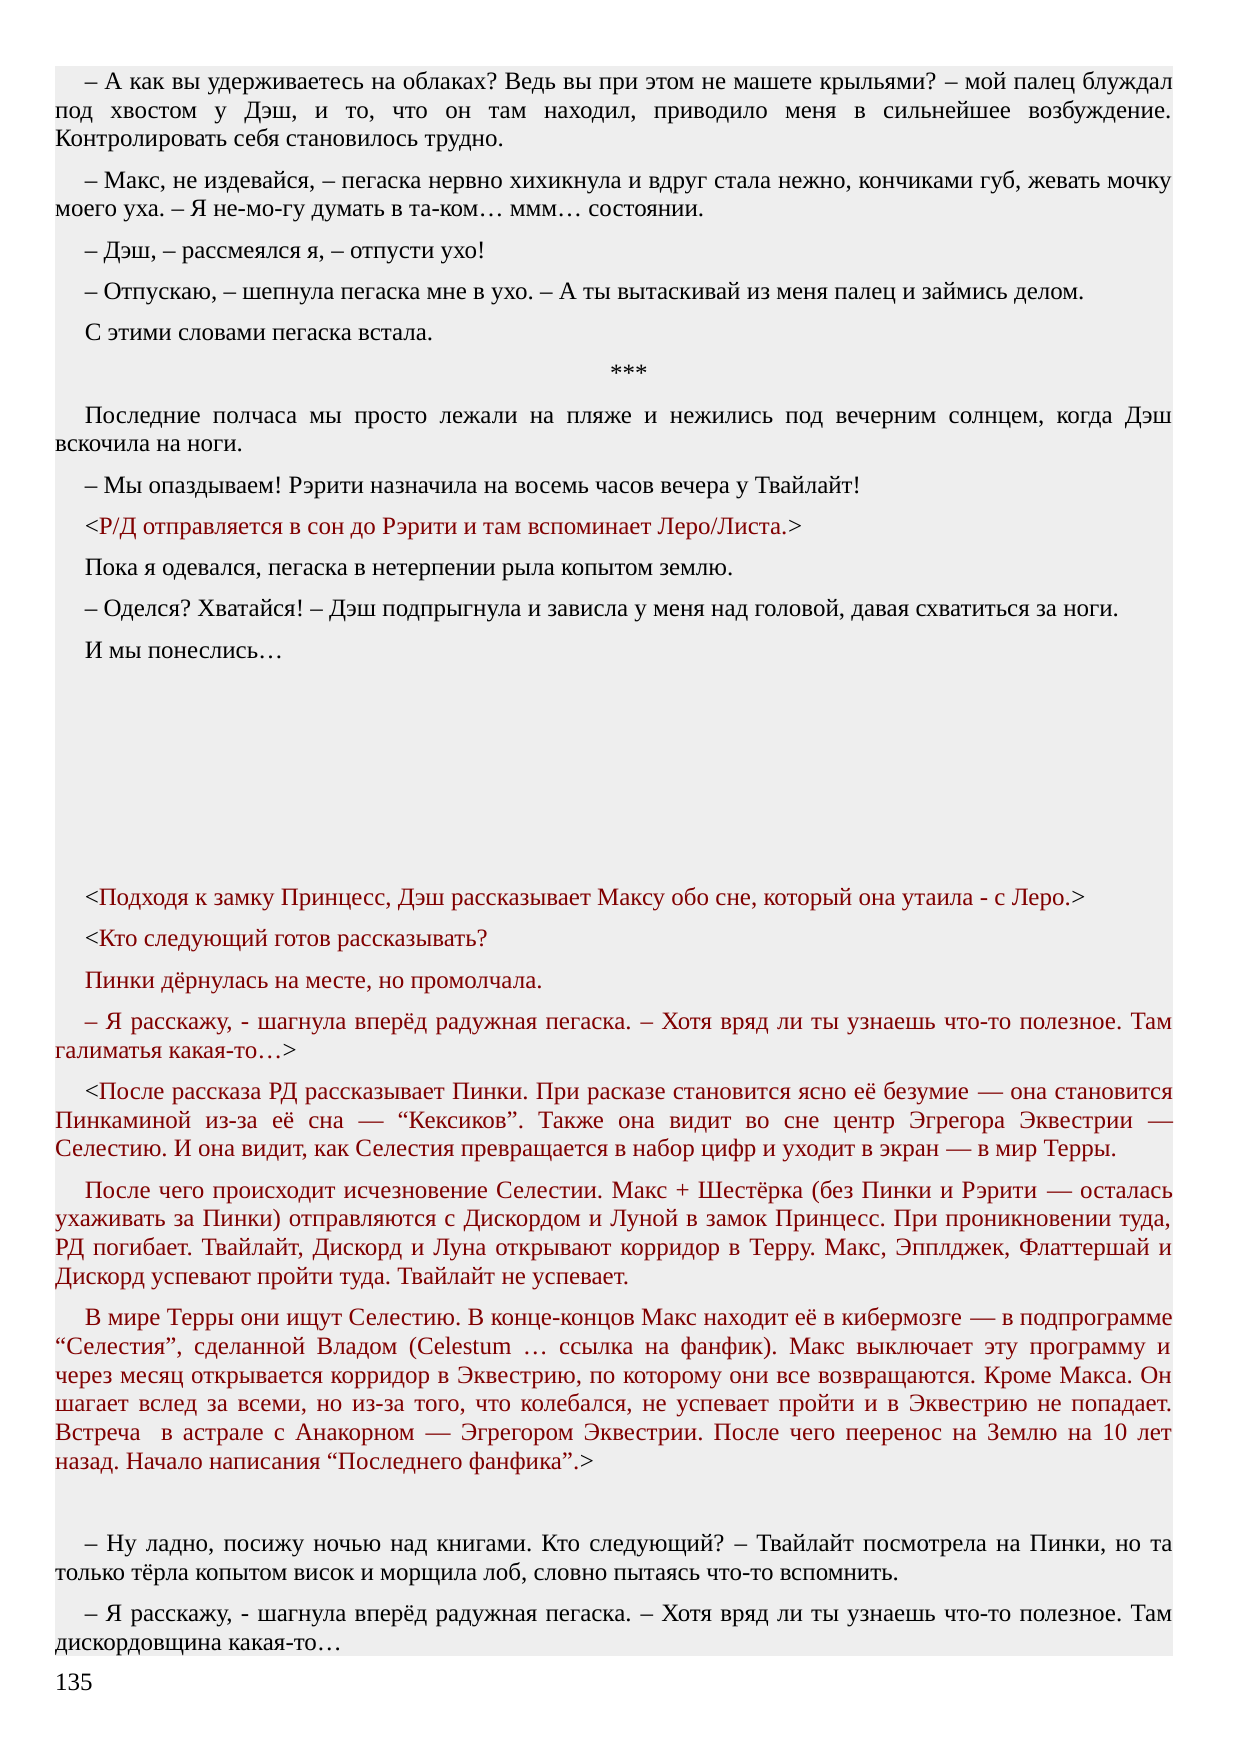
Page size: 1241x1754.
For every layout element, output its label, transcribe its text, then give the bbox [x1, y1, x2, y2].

text И мы понеслись… [55, 635, 1173, 663]
text С этими словами пегаска встала. [55, 317, 1173, 346]
text После чего происходит исчезновение Селестии. Макс + Шестёрка (без Пинки и Рэрити — осталась ухаживать за Пинки) отправляются с Дискордом и Луной в замок Принцесс. При проникновении туда, РД погибает. Твайлайт, Дискорд и Луна открывают корридор в Терру. Макс, Эпплджек, Флаттершай и Дискорд успевают пройти туда. Твайлайт не успевает. [55, 1175, 1173, 1290]
text – Дэш, – рассмеялся я, – отпусти ухо! [55, 235, 1173, 263]
text <Кто следующий готов рассказывать? [55, 923, 1173, 952]
text Пинки дёрнулась на месте, но промолчала. [55, 965, 1173, 993]
text – А как вы удерживаетесь на облаках? Ведь вы при этом не машете крыльями? – мой палец блуждал под хвостом у Дэш, и то, что он там находил, приводило меня в сильнейшее возбуждение. Контролировать себя становилось трудно. [55, 66, 1173, 152]
text – Я расскажу, - шагнула вперёд радужная пегаска. – Хотя вряд ли ты узнаешь что-то полезное. Там галиматья какая-то…> [55, 1006, 1173, 1063]
text Пока я одевался, пегаска в нетерпении рыла копытом землю. [55, 552, 1173, 581]
text <Р/Д отправляется в сон до Рэрити и там вспоминает Леро/Листа.> [55, 511, 1173, 540]
text *** [55, 358, 1173, 387]
text <После рассказа РД рассказывает Пинки. При расказе становится ясно её безумие — она становится Пинкаминой из-за её сна — “Кексиков”. Также она видит во сне центр Эгрегора Эквестрии — Селестию. И она видит, как Селестия превращается в набор цифр и уходит в экран — в мир Терры. [55, 1076, 1173, 1162]
text – Я расскажу, - шагнула вперёд радужная пегаска. – Хотя вряд ли ты узнаешь что-то полезное. Там дискордовщина какая-то… [55, 1598, 1173, 1656]
text В мире Терры они ищут Селестию. В конце-концов Макс находит её в кибермозге — в подпрограмме “Селестия”, сделанной Владом (Celestum … ссылка на фанфик). Макс выключает эту программу и через месяц открывается корридор в Эквестрию, по которому они все возвращаются. Кроме Макса. Он шагает вслед за всеми, но из-за того, что колебался, не успевает пройти и в Эквестрию не попадает. Встреча в астрале с Анакорном — Эгрегором Эквестрии. После чего пееренос на Землю на 10 лет назад. Начало написания “Последнего фанфика”.> [55, 1302, 1173, 1475]
text – Макс, не издевайся, – пегаска нервно хихикнула и вдруг стала нежно, кончиками губ, жевать мочку моего уха. – Я не-мо-гу думать в та-ком… ммм… состоянии. [55, 165, 1173, 222]
text <Подходя к замку Принцесс, Дэш рассказывает Максу обо сне, который она утаила - с Леро.> [55, 882, 1173, 911]
text – Отпускаю, – шепнула пегаска мне в ухо. – А ты вытаскивай из меня палец и займись делом. [55, 276, 1173, 305]
text – Мы опаздываем! Рэрити назначила на восемь часов вечера у Твайлайт! [55, 470, 1173, 498]
text Последние полчаса мы просто лежали на пляже и нежились под вечерним солнцем, когда Дэш вскочила на ноги. [55, 400, 1173, 457]
text – Ну ладно, посижу ночью над книгами. Кто следующий? – Твайлайт посмотрела на Пинки, но та только тёрла копытом висок и морщила лоб, словно пытаясь что-то вспомнить. [55, 1528, 1173, 1586]
text – Оделся? Хватайся! – Дэш подпрыгнула и зависла у меня над головой, давая схватиться за ноги. [55, 593, 1173, 622]
